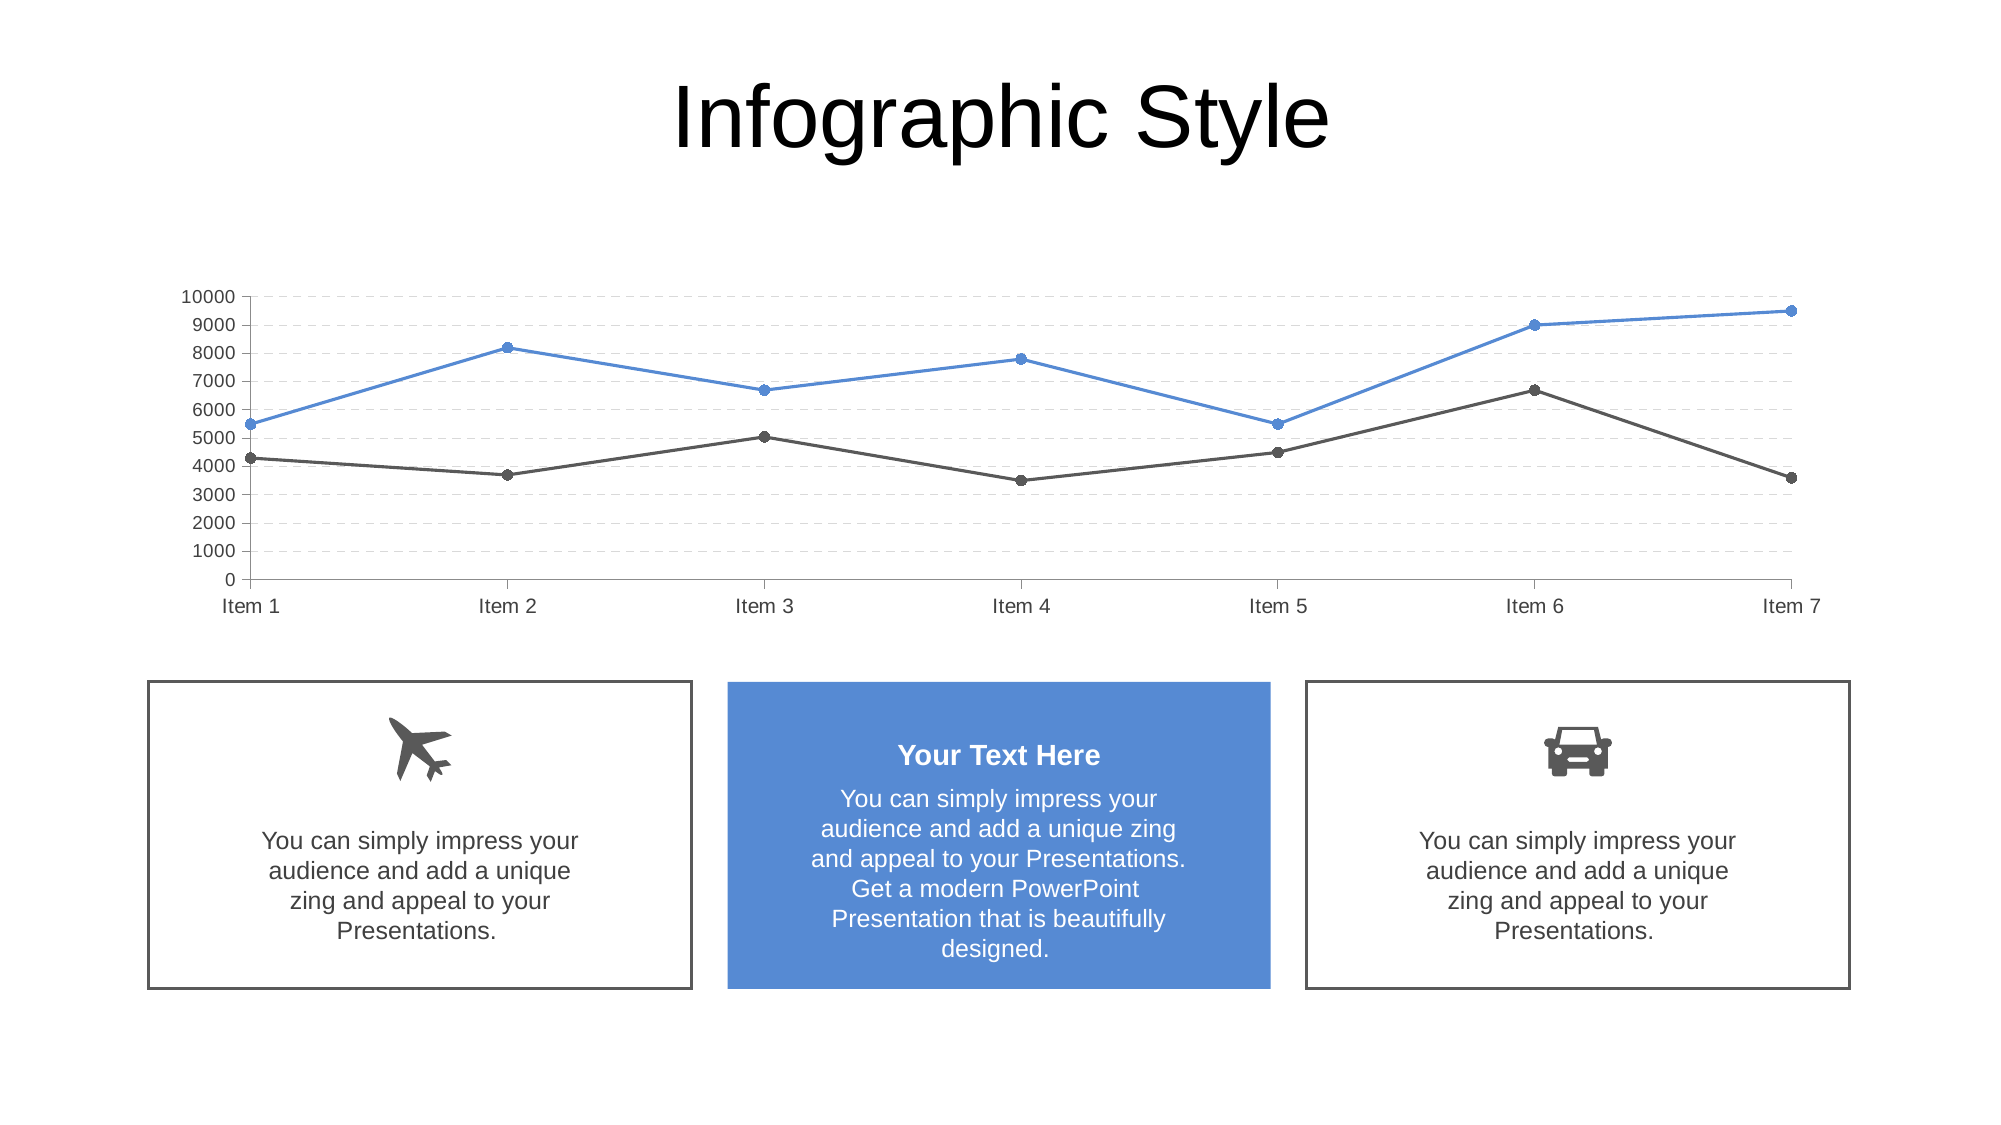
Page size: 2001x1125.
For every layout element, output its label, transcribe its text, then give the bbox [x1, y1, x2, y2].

text_box You can simply impress your audience and add a unique zing and appeal to your Presentations. [240, 817, 601, 952]
list Infographic Style [53, 55, 1952, 175]
text_box You can simply impress your audience and add a unique zing and appeal to your Presentations. Get a modern PowerPoint Presentation that is beautifully designed. [783, 779, 1215, 970]
text_box [148, 681, 692, 989]
text_box [1306, 681, 1850, 989]
text_box You can simply impress your audience and add a unique zing and appeal to your Presentations. [1397, 817, 1759, 952]
chart [147, 278, 1855, 625]
text_box Your Text Here [783, 728, 1215, 779]
text_box [727, 681, 1271, 989]
